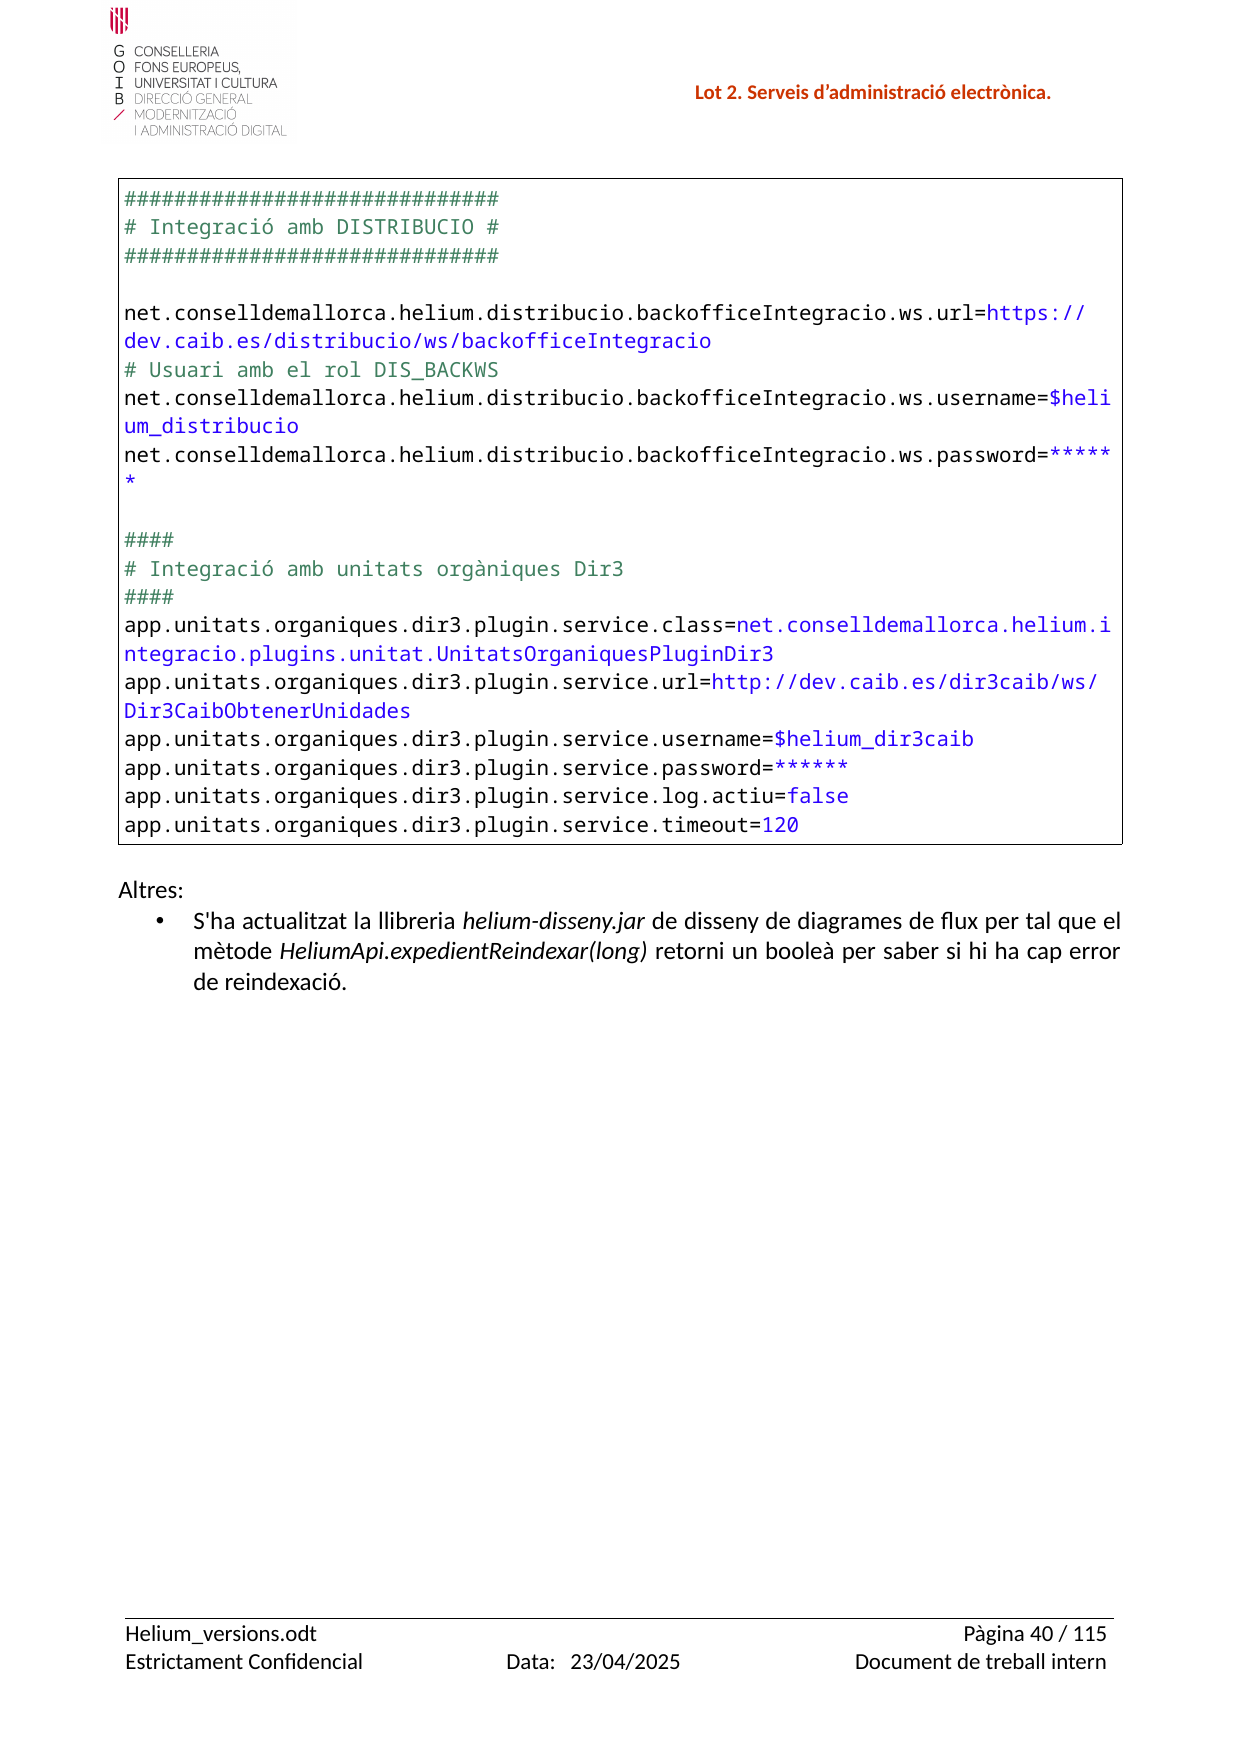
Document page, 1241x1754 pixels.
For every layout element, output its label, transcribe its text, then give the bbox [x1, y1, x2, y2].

table_header ############################## # Integració amb DISTRIBUCIO # ############################## net.conselldemallorca.helium.distribucio.backofficeIntegracio.ws.url=https://dev.caib.es/distribucio/ws/backofficeIntegracio # Usuari amb el rol DIS_BACKWS net.conselldemallorca.helium.distribucio.backofficeIntegracio.ws.username=$helium_distribucio net.conselldemallorca.helium.distribucio.backofficeIntegracio.ws.password=****** #### # Integració amb unitats orgàniques Dir3 #### app.unitats.organiques.dir3.plugin.service.class=net.conselldemallorca.helium.integracio.plugins.unitat.UnitatsOrganiquesPluginDir3 app.unitats.organiques.dir3.plugin.service.url=http://dev.caib.es/dir3caib/ws/Dir3CaibObtenerUnidades app.unitats.organiques.dir3.plugin.service.username=$helium_dir3caib app.unitats.organiques.dir3.plugin.service.password=****** app.unitats.organiques.dir3.plugin.service.log.actiu=false app.unitats.organiques.dir3.plugin.service.timeout=120 [119, 179, 1122, 844]
text Altres: [118, 874, 1122, 905]
list S'ha actualitzat la llibreria helium-disseny.jar de disseny de diagrames de flux per tal que el mètode HeliumApi.expedientReindexar(long) retorni un booleà per saber si hi ha cap error de reindexació. [156, 905, 1122, 997]
picture [100, 0, 297, 144]
